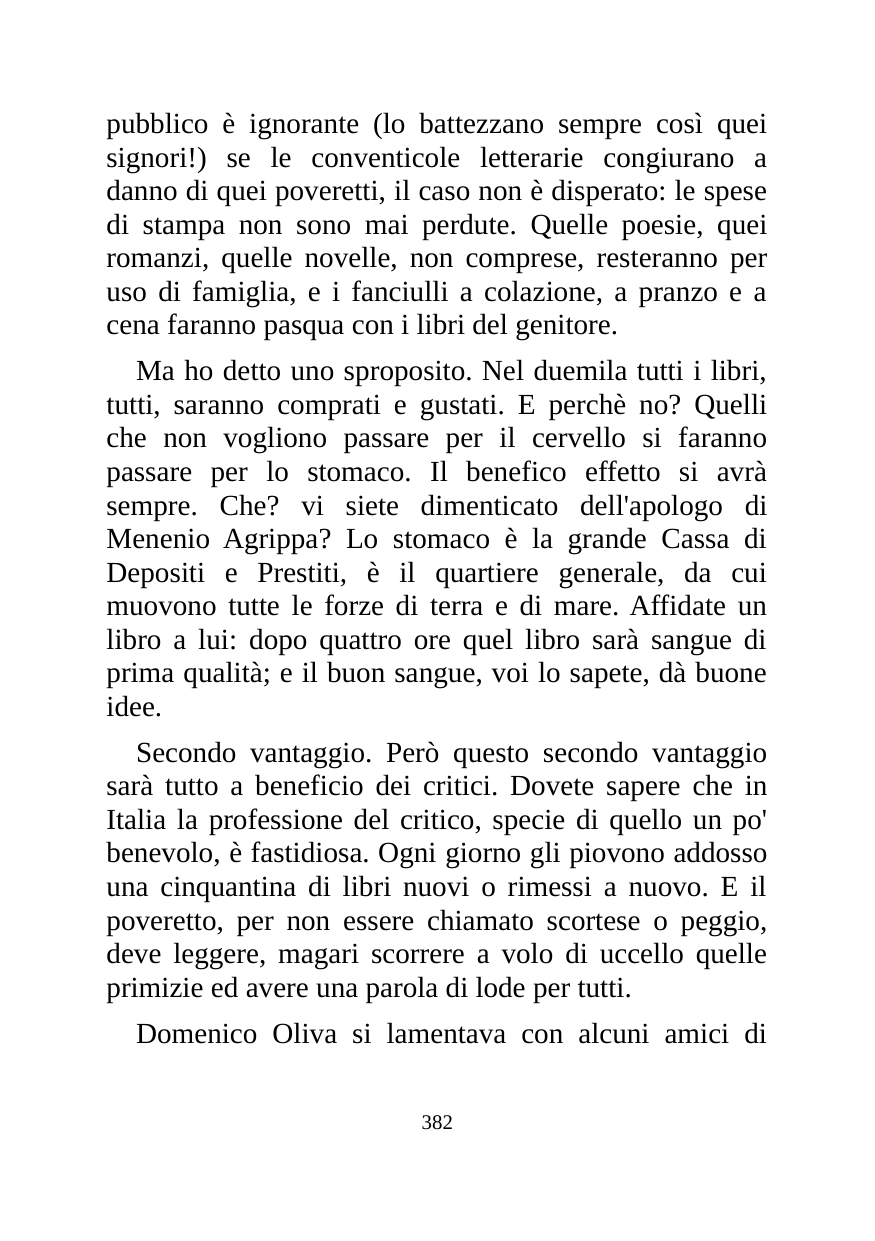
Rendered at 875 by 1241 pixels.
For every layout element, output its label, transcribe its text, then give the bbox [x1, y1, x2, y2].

text Secondo vantaggio. Però questo secondo vantaggio sarà tutto a beneficio dei critici. Dovete sapere che in Italia la professione del critico, specie di quello un po' benevolo, è fastidiosa. Ogni giorno gli piovono addosso una cinquantina di libri nuovi o rimessi a nuovo. E il poveretto, per non essere chiamato scortese o peggio, deve leggere, magari scorrere a volo di uccello quelle primizie ed avere una parola di lode per tutti. [106, 735, 768, 1003]
text Ma ho detto uno sproposito. Nel duemila tutti i libri, tutti, saranno comprati e gustati. E perchè no? Quelli che non vogliono passare per il cervello si faranno passare per lo stomaco. Il benefico effetto si avrà sempre. Che? vi siete dimenticato dell'apologo di Menenio Agrippa? Lo stomaco è la grande Cassa di Depositi e Prestiti, è il quartiere generale, da cui muovono tutte le forze di terra e di mare. Affidate un libro a lui: dopo quattro ore quel libro sarà sangue di prima qualità; e il buon sangue, voi lo sapete, dà buone idee. [106, 353, 768, 722]
text pubblico è ignorante (lo battezzano sempre così quei signori!) se le conventicole letterarie congiurano a danno di quei poveretti, il caso non è disperato: le spese di stampa non sono mai perdute. Quelle poesie, quei romanzi, quelle novelle, non comprese, resteranno per uso di famiglia, e i fanciulli a colazione, a pranzo e a cena faranno pasqua con i libri del genitore. [106, 106, 768, 341]
text Domenico Oliva si lamentava con alcuni amici di [106, 1016, 768, 1049]
